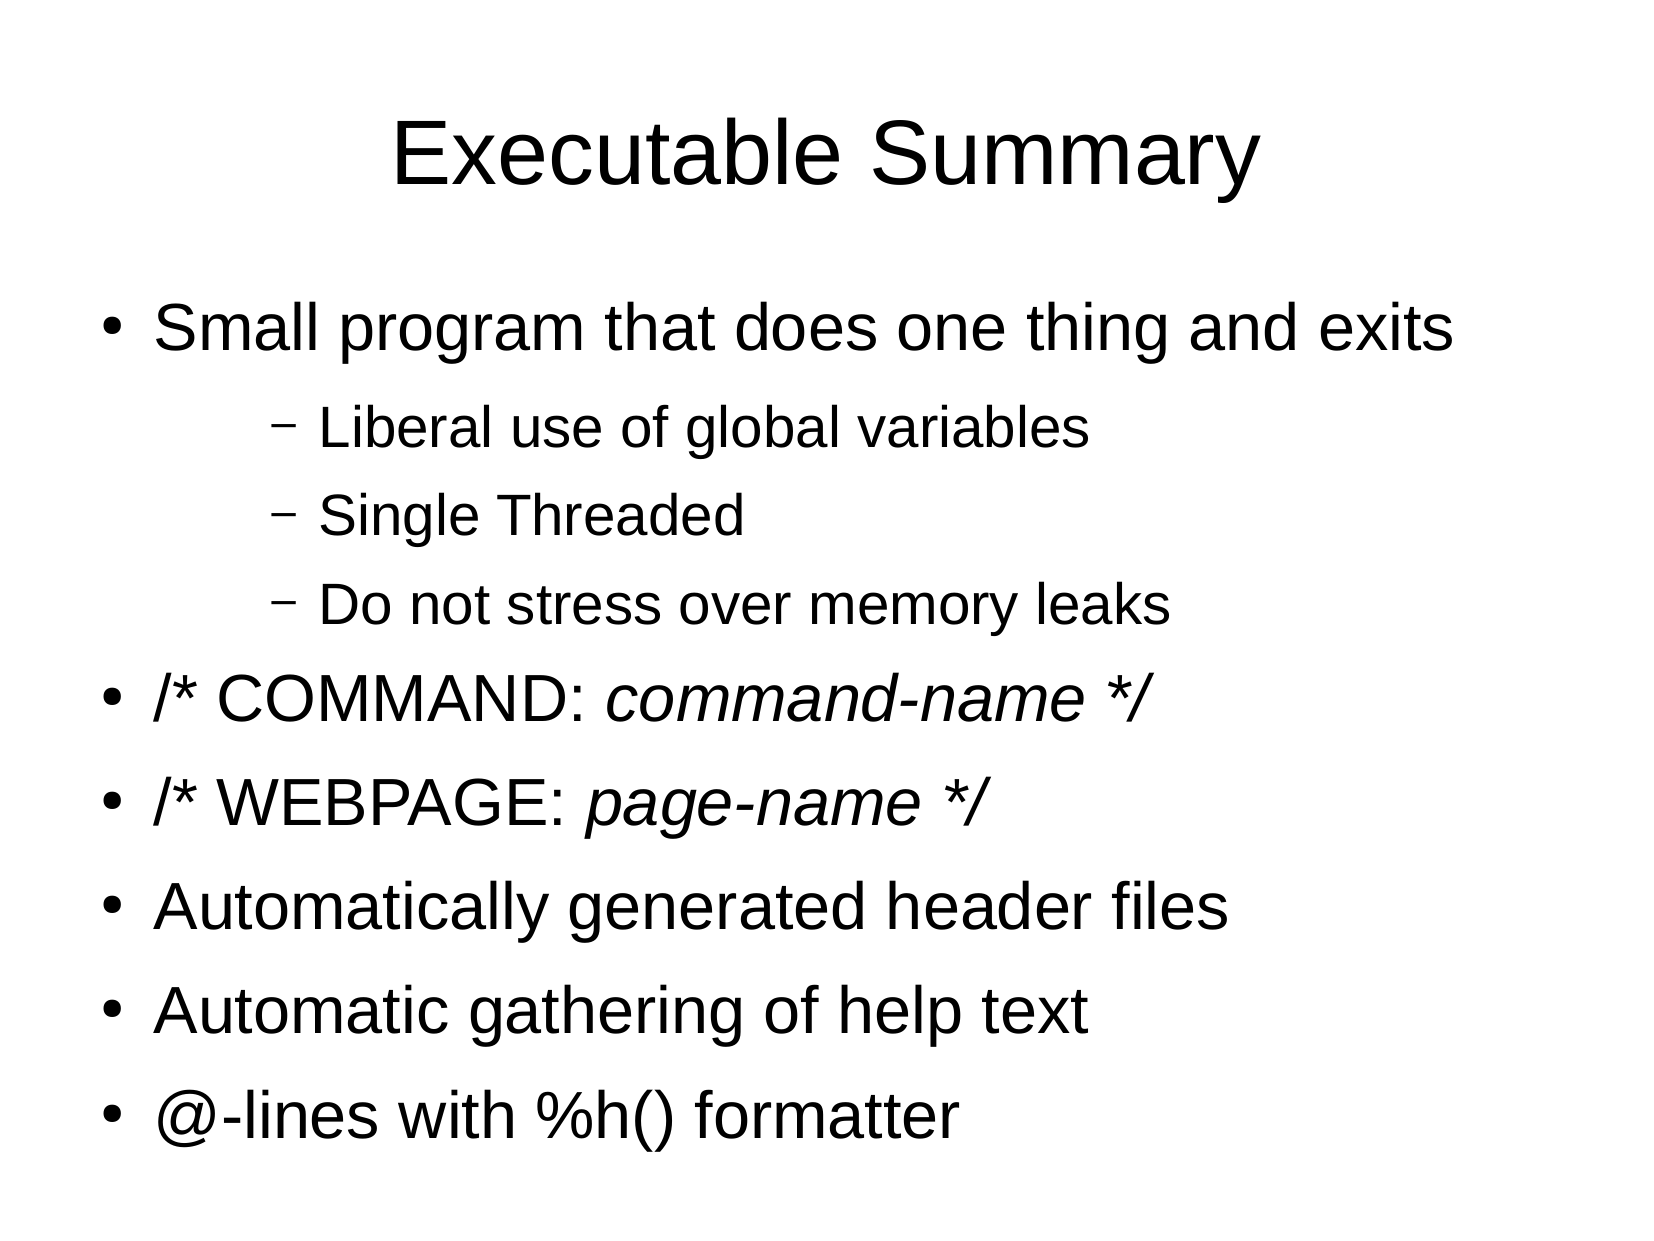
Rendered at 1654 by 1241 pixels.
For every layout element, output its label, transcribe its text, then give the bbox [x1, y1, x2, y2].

title Executable Summary [82, 49, 1571, 257]
list Small program that does one thing and exits Liberal use of global variables Single Threaded Do not stress over memory leaks /* COMMAND: command-name */ /* WEBPAGE: page-name */ Automatically generated header files Automatic gathering of help text @-lines with %h() formatter [82, 290, 1571, 1153]
